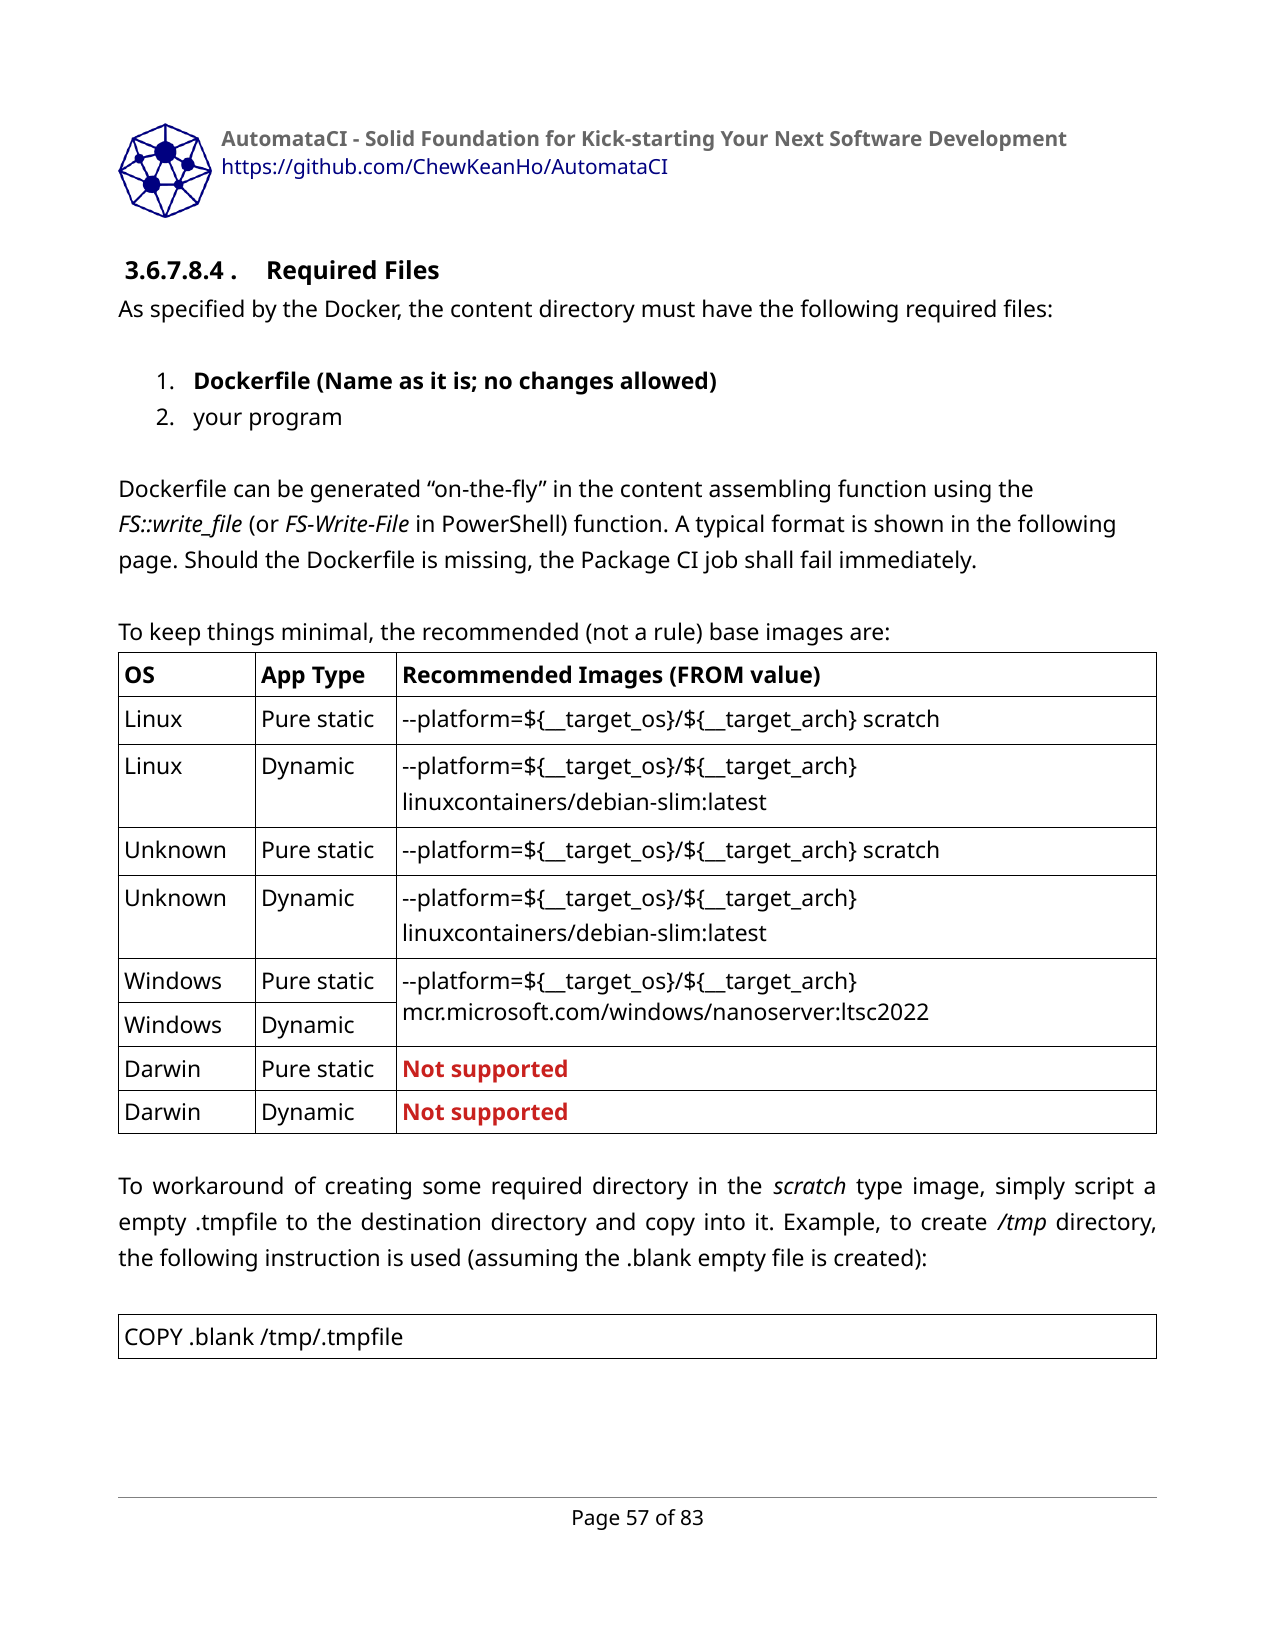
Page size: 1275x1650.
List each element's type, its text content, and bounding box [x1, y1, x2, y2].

table_cell --platform=${__target_os}/${__target_arch} scratch [397, 697, 1156, 743]
table_cell Windows [119, 959, 255, 1002]
table_cell --platform=${__target_os}/${__target_arch} linuxcontainers/debian-slim:latest [397, 745, 1156, 827]
table_header App Type [256, 653, 396, 696]
list your program [156, 401, 1157, 432]
table_header OS [119, 653, 255, 696]
table_cell Pure static [256, 697, 396, 743]
table_cell Pure static [256, 828, 396, 875]
table_cell Linux [119, 745, 255, 827]
table_cell Pure static [256, 1047, 396, 1089]
table_cell Pure static [256, 959, 396, 1002]
table_cell Windows [119, 1003, 255, 1046]
table_cell Darwin [119, 1091, 255, 1133]
table_cell Dynamic [256, 1003, 396, 1046]
table_cell --platform=${__target_os}/${__target_arch} mcr.microsoft.com/windows/nanoserver:ltsc2022 [397, 959, 1156, 1046]
table_cell --platform=${__target_os}/${__target_arch} linuxcontainers/debian-slim:latest [397, 876, 1156, 958]
table_cell Dynamic [256, 745, 396, 827]
table_cell Dynamic [256, 876, 396, 958]
text As specified by the Docker, the content directory must have the following required files: [118, 293, 1157, 324]
text Dockerfile can be generated “on-the-fly” in the content assembling function using the [118, 472, 1157, 504]
table_cell --platform=${__target_os}/${__target_arch} scratch [397, 828, 1156, 875]
subtitle Required Files [118, 253, 1157, 287]
table_cell Unknown [119, 828, 255, 875]
table_header COPY .blank /tmp/.tmpfile [119, 1315, 1156, 1358]
table_header Recommended Images (FROM value) [397, 653, 1156, 696]
table_cell Linux [119, 697, 255, 743]
picture [118, 123, 212, 218]
text FS::write_file (or FS-Write-File in PowerShell) function. A typical format is shown in the following page. Should the Dockerfile is missing, the Package CI job shall fail immediately. [118, 508, 1157, 576]
table_cell Not supported [397, 1091, 1156, 1133]
table_cell Dynamic [256, 1091, 396, 1133]
table_cell Not supported [397, 1047, 1156, 1089]
text To workaround of creating some required directory in the scratch type image, simply script a empty .tmpfile to the destination directory and copy into it. Example, to create /tmp directory, the following instruction is used (assuming the .blank empty file is created): [118, 1170, 1157, 1273]
table_cell Unknown [119, 876, 255, 958]
text To keep things minimal, the recommended (not a rule) base images are: [118, 616, 1157, 647]
list Dockerfile (Name as it is; no changes allowed) [156, 365, 1157, 396]
table_cell Darwin [119, 1047, 255, 1089]
